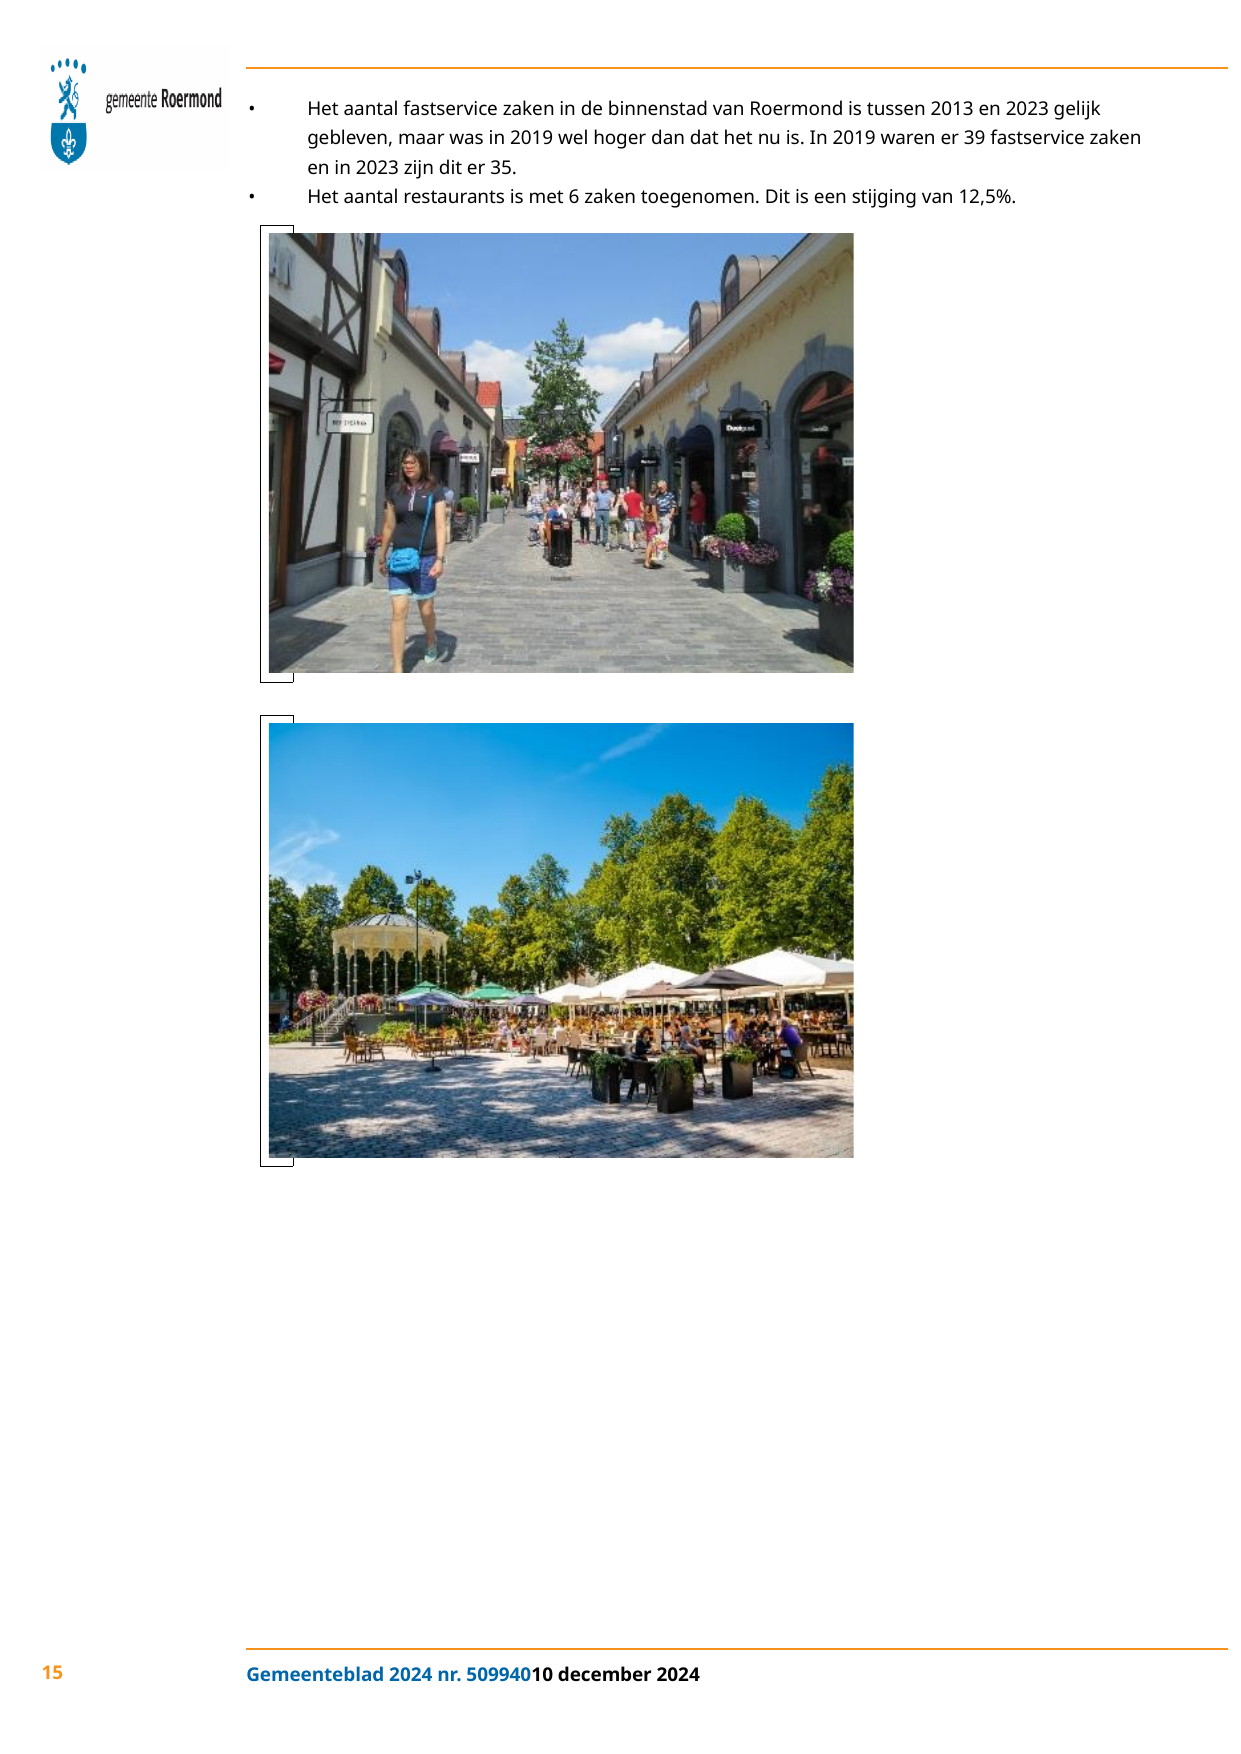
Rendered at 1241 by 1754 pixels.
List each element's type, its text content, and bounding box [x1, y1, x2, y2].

list Het aantal fastservice zaken in de binnenstad van Roermond is tussen 2013 en 2023 gelijk gebleven, maar was in 2019 wel hoger dan dat het nu is. In 2019 waren er 39 fastservice zaken en in 2023 zijn dit er 35. [248, 95, 1152, 180]
picture [268, 233, 854, 673]
picture [41, 47, 231, 172]
picture [600, 723, 669, 762]
picture [268, 723, 854, 1158]
list Het aantal restaurants is met 6 zaken toegenomen. Dit is een stijging van 12,5%. [248, 183, 1152, 209]
picture [615, 723, 640, 729]
picture [654, 742, 670, 748]
